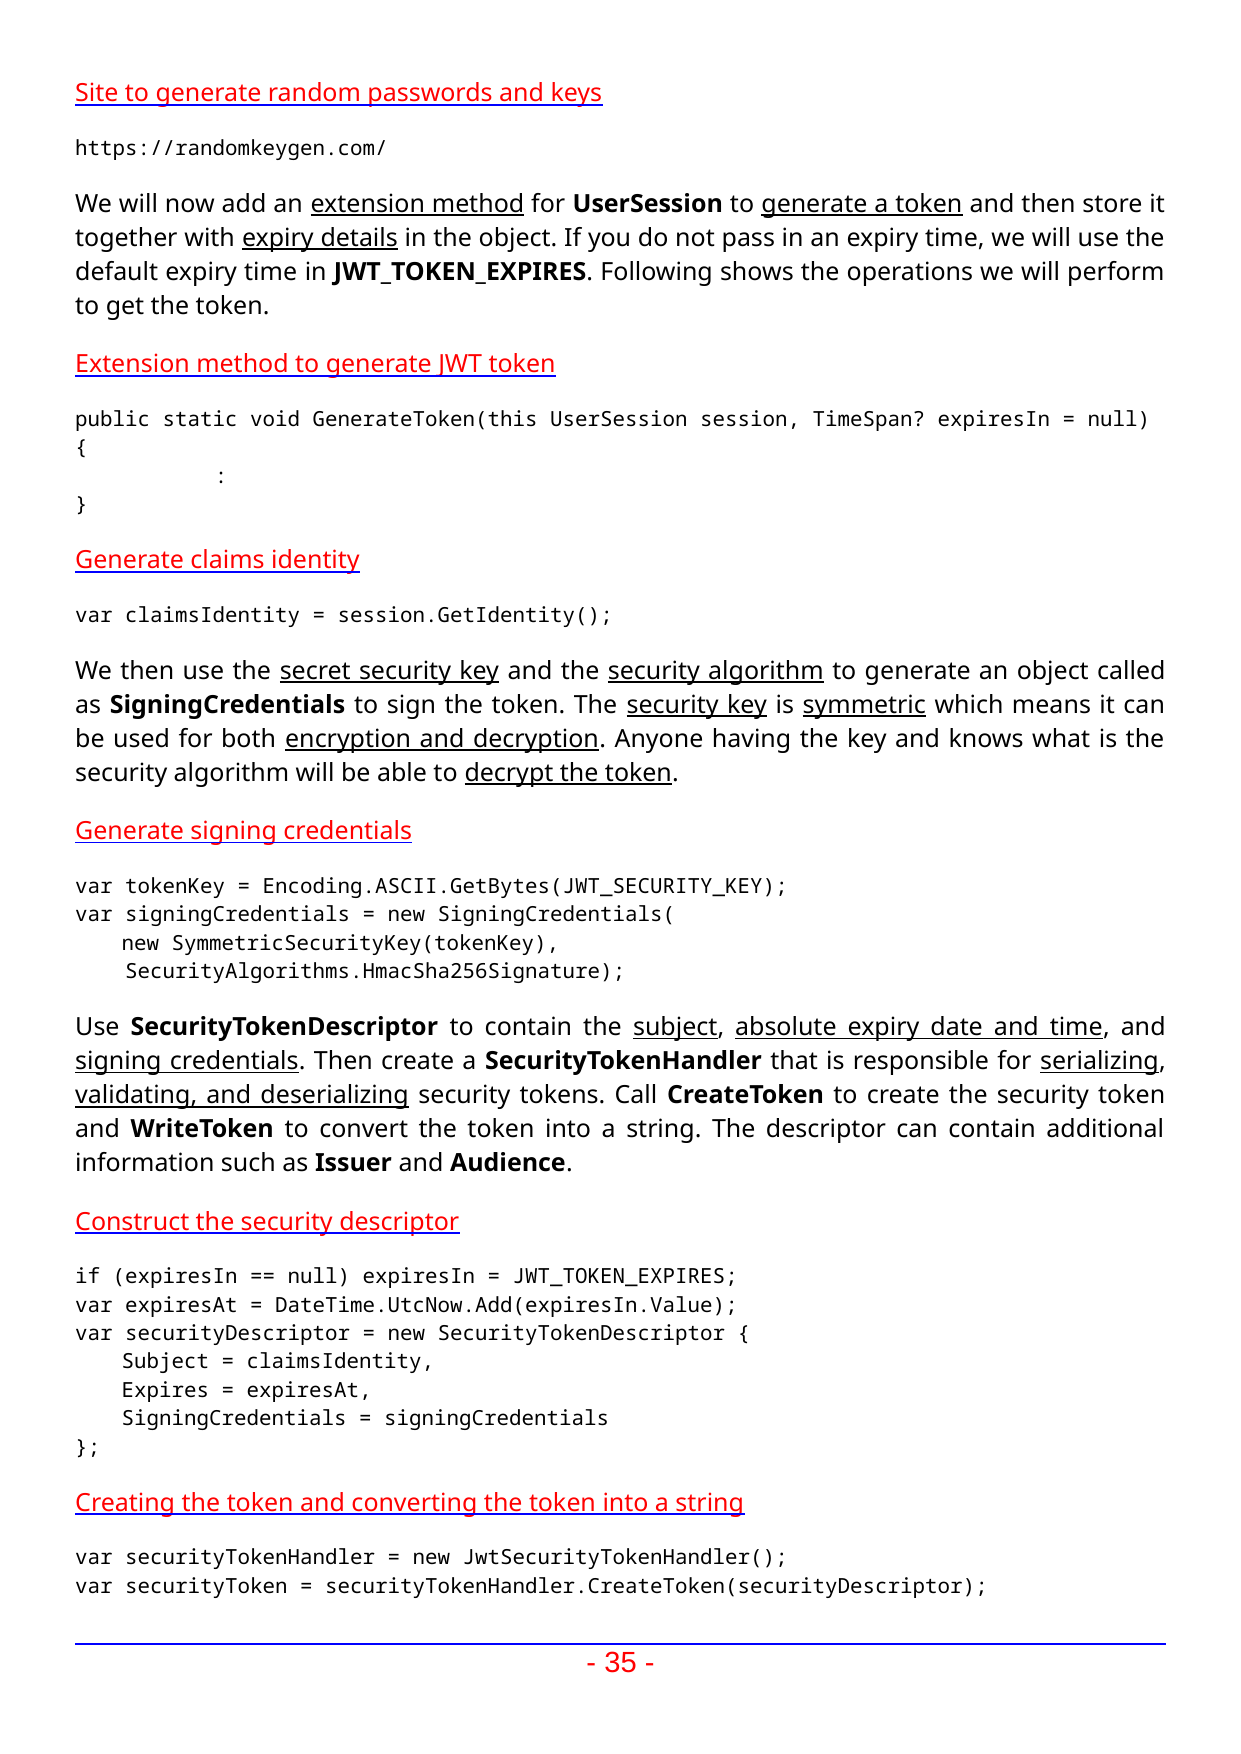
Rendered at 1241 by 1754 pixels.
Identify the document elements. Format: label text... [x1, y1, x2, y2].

text var expiresAt = DateTime.UtcNow.Add(expiresIn.Value); [75, 1290, 1166, 1318]
text Construct the security descriptor [75, 1203, 1166, 1237]
text new SymmetricSecurityKey(tokenKey), [75, 928, 1166, 956]
text Extension method to generate JWT token [75, 346, 1166, 380]
text Subject = claimsIdentity, [75, 1347, 1166, 1375]
text Generate claims identity [75, 542, 1166, 576]
text Creating the token and converting the token into a string [75, 1484, 1166, 1518]
text } [75, 489, 1166, 518]
text : [75, 461, 1166, 489]
text var tokenKey = Encoding.ASCII.GetBytes(JWT_SECURITY_KEY); [75, 871, 1166, 899]
text var securityDescriptor = new SecurityTokenDescriptor { [75, 1318, 1166, 1347]
text var securityTokenHandler = new JwtSecurityTokenHandler(); [75, 1542, 1166, 1571]
text Site to generate random passwords and keys [75, 75, 1166, 109]
text We then use the secret security key and the security algorithm to generate an object called as SigningCredentials to sign the token. The security key is symmetric which means it can be used for both encryption and decryption. Anyone having the key and knows what is the security algorithm will be able to decrypt the token. [75, 652, 1166, 789]
text var signingCredentials = new SigningCredentials( [75, 899, 1166, 928]
text Generate signing credentials [75, 813, 1166, 847]
text if (expiresIn == null) expiresIn = JWT_TOKEN_EXPIRES; [75, 1261, 1166, 1290]
text var securityToken = securityTokenHandler.CreateToken(securityDescriptor); [75, 1571, 1166, 1599]
text public static void GenerateToken(this UserSession session, TimeSpan? expiresIn = null) { [75, 404, 1166, 461]
text var claimsIdentity = session.GetIdentity(); [75, 600, 1166, 628]
text Expires = expiresAt, [75, 1375, 1166, 1403]
text https://randomkeygen.com/ [75, 133, 1166, 162]
text SecurityAlgorithms.HmacSha256Signature); [75, 956, 1166, 985]
text SigningCredentials = signingCredentials [75, 1403, 1166, 1432]
text We will now add an extension method for UserSession to generate a token and then store it together with expiry details in the object. If you do not pass in an expiry time, we will use the default expiry time in JWT_TOKEN_EXPIRES. Following shows the operations we will perform to get the token. [75, 186, 1166, 322]
text Use SecurityTokenDescriptor to contain the subject, absolute expiry date and time, and signing credentials. Then create a SecurityTokenHandler that is responsible for serializing, validating, and deserializing security tokens. Call CreateToken to create the security token and WriteToken to convert the token into a string. The descriptor can contain additional information such as Issuer and Audience. [75, 1009, 1166, 1179]
text }; [75, 1432, 1166, 1460]
